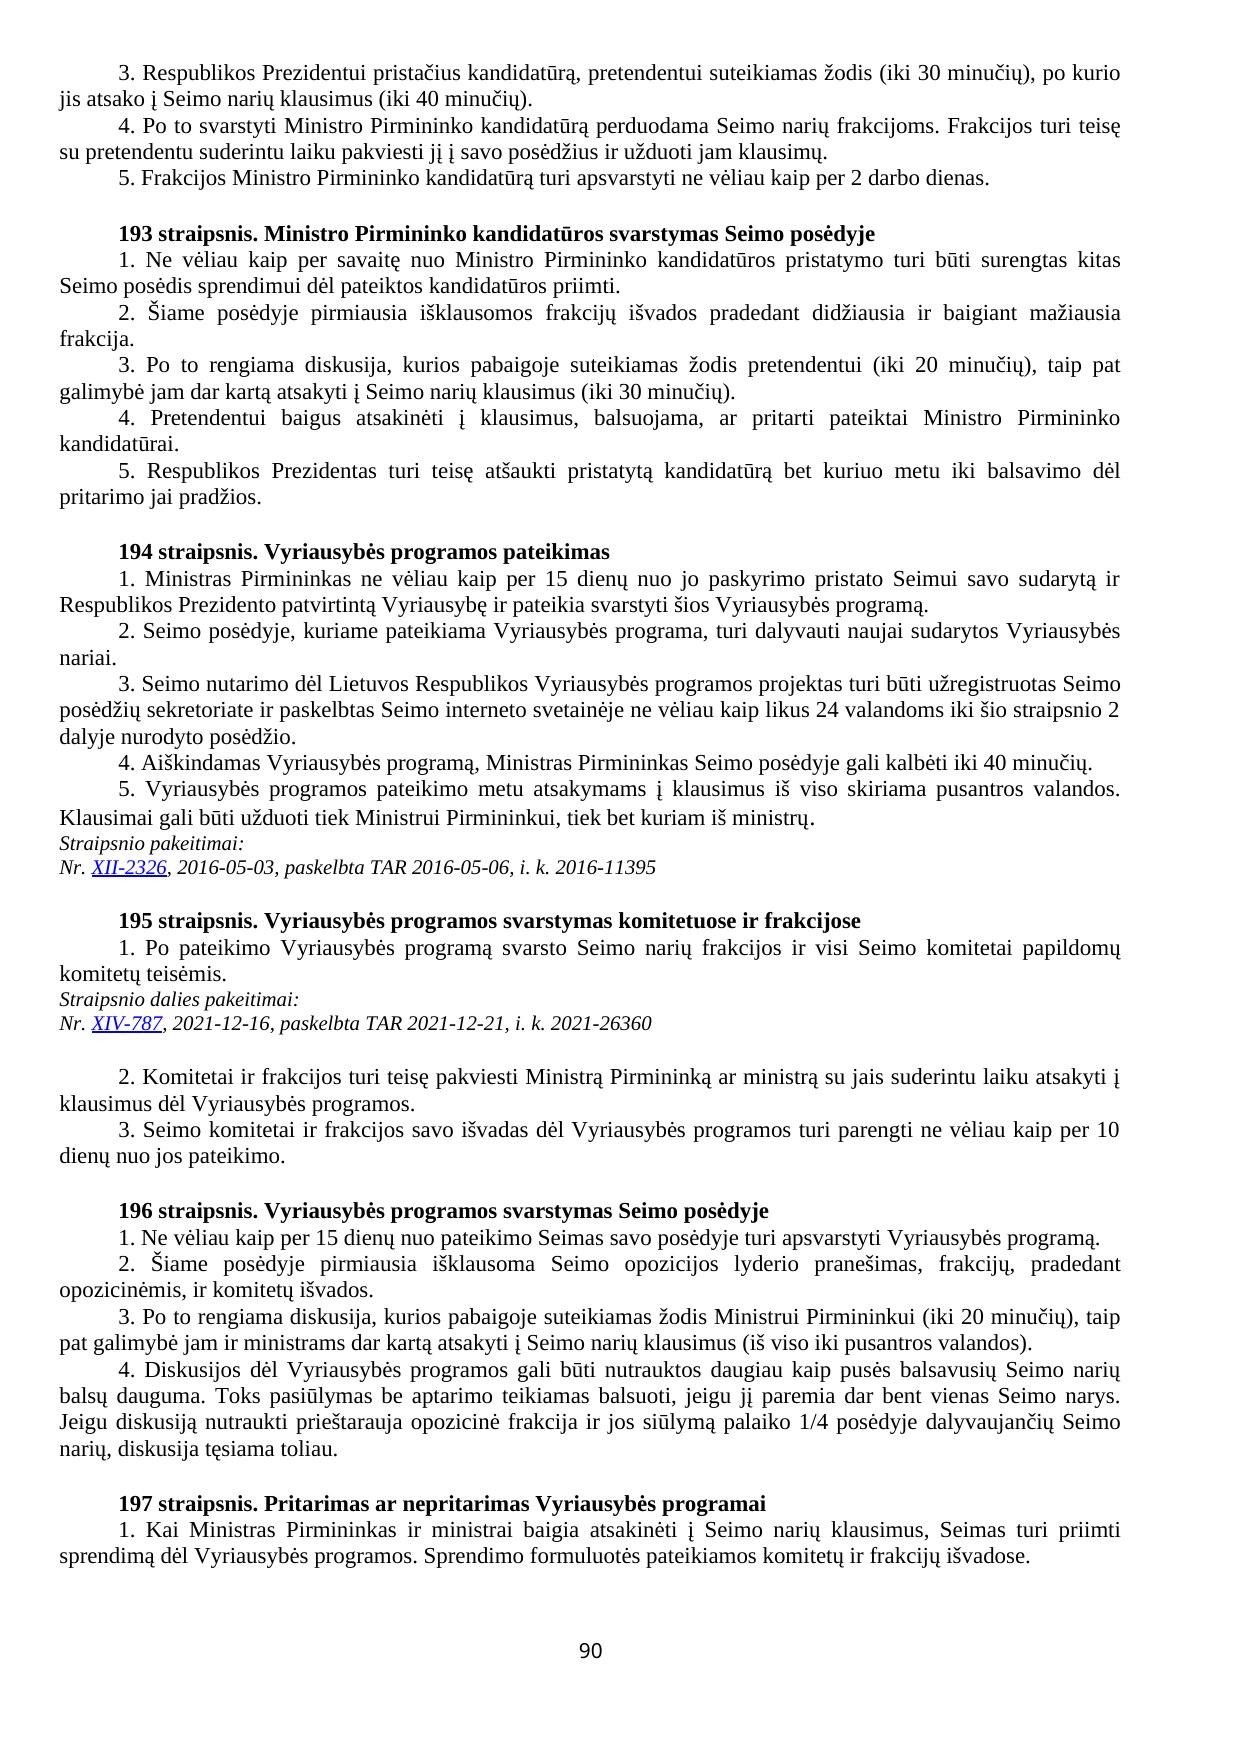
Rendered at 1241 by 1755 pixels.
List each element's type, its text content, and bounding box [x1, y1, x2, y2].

text 196 straipsnis. Vyriausybės programos svarstymas Seimo posėdyje [59, 1197, 1122, 1224]
text 2. Šiame posėdyje pirmiausia išklausoma Seimo opozicijos lyderio pranešimas, frakcijų, pradedant opozicinėmis, ir komitetų išvados. [59, 1250, 1122, 1303]
text 2. Šiame posėdyje pirmiausia išklausomos frakcijų išvados pradedant didžiausia ir baigiant mažiausia frakcija. [59, 299, 1122, 351]
text Nr. XII-2326, 2016-05-03, paskelbta TAR 2016-05-06, i. k. 2016-11395 [59, 854, 1122, 879]
text 4. Po to svarstyti Ministro Pirmininko kandidatūrą perduodama Seimo narių frakcijoms. Frakcijos turi teisę su pretendentu suderintu laiku pakviesti jį į savo posėdžius ir užduoti jam klausimų. [59, 112, 1122, 164]
text 2. Seimo posėdyje, kuriame pateikiama Vyriausybės programa, turi dalyvauti naujai sudarytos Vyriausybės nariai. [59, 617, 1122, 670]
text Straipsnio pakeitimai: [59, 831, 1122, 854]
text Straipsnio dalies pakeitimai: [59, 986, 1122, 1011]
text 197 straipsnis. Pritarimas ar nepritarimas Vyriausybės programai [59, 1490, 1122, 1516]
text 195 straipsnis. Vyriausybės programos svarstymas komitetuose ir frakcijose [59, 907, 1122, 934]
text Nr. XIV-787, 2021-12-16, paskelbta TAR 2021-12-21, i. k. 2021-26360 [59, 1011, 1122, 1034]
text 193 straipsnis. Ministro Pirmininko kandidatūros svarstymas Seimo posėdyje [59, 219, 1122, 246]
text 194 straipsnis. Vyriausybės programos pateikimas [59, 538, 1122, 564]
text 4. Pretendentui baigus atsakinėti į klausimus, balsuojama, ar pritarti pateiktai Ministro Pirmininko kandidatūrai. [59, 404, 1122, 457]
text 3. Seimo nutarimo dėl Lietuvos Respublikos Vyriausybės programos projektas turi būti užregistruotas Seimo posėdžių sekretoriate ir paskelbtas Seimo interneto svetainėje ne vėliau kaip likus 24 valandoms iki šio straipsnio 2 dalyje nurodyto posėdžio. [59, 670, 1122, 749]
text 1. Kai Ministras Pirmininkas ir ministrai baigia atsakinėti į Seimo narių klausimus, Seimas turi priimti sprendimą dėl Vyriausybės programos. Sprendimo formuluotės pateikiamos komitetų ir frakcijų išvadose. [59, 1516, 1122, 1569]
text 3. Seimo komitetai ir frakcijos savo išvadas dėl Vyriausybės programos turi parengti ne vėliau kaip per 10 dienų nuo jos pateikimo. [59, 1116, 1122, 1169]
text 3. Po to rengiama diskusija, kurios pabaigoje suteikiamas žodis pretendentui (iki 20 minučių), taip pat galimybė jam dar kartą atsakyti į Seimo narių klausimus (iki 30 minučių). [59, 351, 1122, 404]
text 5. Frakcijos Ministro Pirmininko kandidatūrą turi apsvarstyti ne vėliau kaip per 2 darbo dienas. [59, 164, 1122, 191]
text 3. Po to rengiama diskusija, kurios pabaigoje suteikiamas žodis Ministrui Pirmininkui (iki 20 minučių), taip pat galimybė jam ir ministrams dar kartą atsakyti į Seimo narių klausimus (iš viso iki pusantros valandos). [59, 1303, 1122, 1356]
text 5. Vyriausybės programos pateikimo metu atsakymams į klausimus iš viso skiriama pusantros valandos. Klausimai gali būti užduoti tiek Ministrui Pirmininkui, tiek bet kuriam iš ministrų. [59, 775, 1122, 831]
text 4. Diskusijos dėl Vyriausybės programos gali būti nutrauktos daugiau kaip pusės balsavusių Seimo narių balsų dauguma. Toks pasiūlymas be aptarimo teikiamas balsuoti, jeigu jį paremia dar bent vienas Seimo narys. Jeigu diskusiją nutraukti prieštarauja opozicinė frakcija ir jos siūlymą palaiko 1/4 posėdyje dalyvaujančių Seimo narių, diskusija tęsiama toliau. [59, 1356, 1122, 1461]
text 5. Respublikos Prezidentas turi teisę atšaukti pristatytą kandidatūrą bet kuriuo metu iki balsavimo dėl pritarimo jai pradžios. [59, 457, 1122, 509]
text 1. Ne vėliau kaip per 15 dienų nuo pateikimo Seimas savo posėdyje turi apsvarstyti Vyriausybės programą. [59, 1224, 1122, 1250]
text 1. Po pateikimo Vyriausybės programą svarsto Seimo narių frakcijos ir visi Seimo komitetai papildomų komitetų teisėmis. [59, 934, 1122, 986]
text 1. Ne vėliau kaip per savaitę nuo Ministro Pirmininko kandidatūros pristatymo turi būti surengtas kitas Seimo posėdis sprendimui dėl pateiktos kandidatūros priimti. [59, 246, 1122, 299]
text 4. Aiškindamas Vyriausybės programą, Ministras Pirmininkas Seimo posėdyje gali kalbėti iki 40 minučių. [59, 749, 1122, 775]
text 1. Ministras Pirmininkas ne vėliau kaip per 15 dienų nuo jo paskyrimo pristato Seimui savo sudarytą ir Respublikos Prezidento patvirtintą Vyriausybę ir pateikia svarstyti šios Vyriausybės programą. [59, 564, 1122, 617]
text 3. Respublikos Prezidentui pristačius kandidatūrą, pretendentui suteikiamas žodis (iki 30 minučių), po kurio jis atsako į Seimo narių klausimus (iki 40 minučių). [59, 59, 1122, 112]
text 2. Komitetai ir frakcijos turi teisę pakviesti Ministrą Pirmininką ar ministrą su jais suderintu laiku atsakyti į klausimus dėl Vyriausybės programos. [59, 1063, 1122, 1116]
